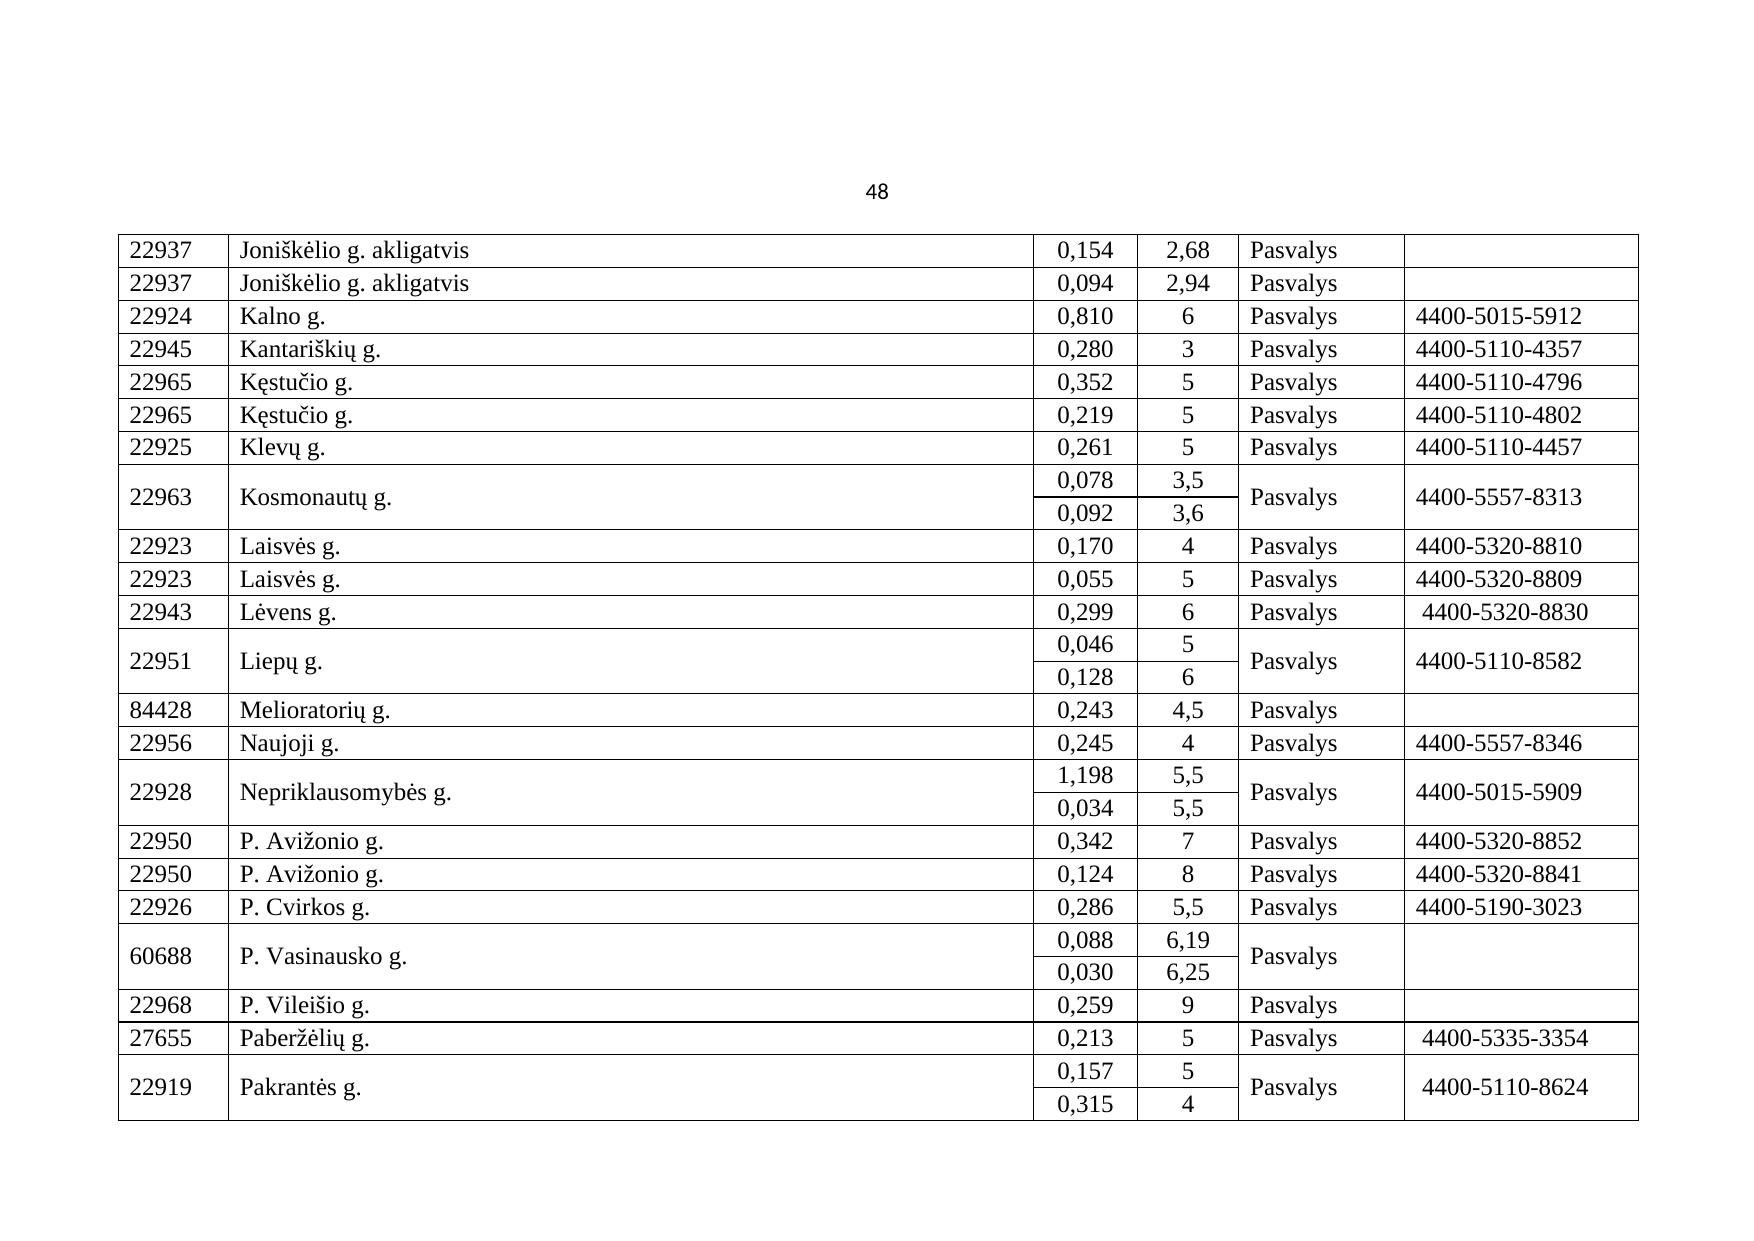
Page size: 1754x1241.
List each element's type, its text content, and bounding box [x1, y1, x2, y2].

table_cell Melioratorių g. [229, 694, 1033, 726]
table_cell 0,046 [1034, 629, 1137, 661]
table_cell Kęstučio g. [229, 366, 1033, 398]
table_cell Liepų g. [229, 629, 1033, 693]
table_cell P. Cvirkos g. [229, 891, 1033, 923]
table_cell 5 [1138, 366, 1238, 398]
table_cell 0,170 [1034, 530, 1137, 562]
table_cell 0,810 [1034, 301, 1137, 332]
table_cell Kalno g. [229, 301, 1033, 332]
table_cell 22950 [119, 826, 228, 857]
table_cell Pasvalys [1239, 268, 1404, 299]
table_cell 4400-5015-5912 [1405, 301, 1638, 332]
table_cell 22943 [119, 596, 228, 628]
table_cell 0,124 [1034, 859, 1137, 890]
table_cell 3,6 [1138, 498, 1238, 529]
table_cell 22928 [119, 760, 228, 824]
table_cell 4400-5320-8809 [1405, 563, 1638, 595]
table_cell 3,5 [1138, 465, 1238, 496]
table_cell 4 [1138, 1088, 1238, 1120]
table_cell Pasvalys [1239, 530, 1404, 562]
table_cell Pasvalys [1239, 465, 1404, 529]
table_cell 5 [1138, 1055, 1238, 1087]
table_cell 4400-5320-8852 [1405, 826, 1638, 857]
table_cell 4400-5110-4796 [1405, 366, 1638, 398]
table_cell 0,154 [1034, 235, 1137, 267]
table_cell Pasvalys [1239, 1055, 1404, 1120]
table_cell 0,030 [1034, 957, 1137, 989]
table_cell 4400-5335-3354 [1405, 1023, 1638, 1054]
table_cell 4400-5110-8624 [1405, 1055, 1638, 1120]
table_cell 4 [1138, 530, 1238, 562]
table_cell Pasvalys [1239, 859, 1404, 890]
table_cell 3 [1138, 334, 1238, 365]
table_cell 0,088 [1034, 924, 1137, 956]
table_cell 22965 [119, 366, 228, 398]
table_cell 22950 [119, 859, 228, 890]
table_cell Lėvens g. [229, 596, 1033, 628]
table_cell 0,261 [1034, 432, 1137, 464]
table_cell 0,219 [1034, 399, 1137, 431]
table_cell [1405, 924, 1638, 989]
table_cell 0,034 [1034, 793, 1137, 824]
table_cell Joniškėlio g. akligatvis [229, 268, 1033, 299]
table_cell 5 [1138, 399, 1238, 431]
table_cell 22919 [119, 1055, 228, 1120]
table_cell Pasvalys [1239, 629, 1404, 693]
table_cell 1,198 [1034, 760, 1137, 792]
table_cell 4400-5015-5909 [1405, 760, 1638, 824]
table_cell P. Avižonio g. [229, 826, 1033, 857]
table_cell 84428 [119, 694, 228, 726]
table_cell 0,299 [1034, 596, 1137, 628]
table_cell Pasvalys [1239, 334, 1404, 365]
table_cell 0,157 [1034, 1055, 1137, 1087]
table_cell 5 [1138, 629, 1238, 661]
table_cell 4 [1138, 727, 1238, 759]
table_cell Laisvės g. [229, 563, 1033, 595]
table_cell 0,092 [1034, 498, 1137, 529]
table_cell Pasvalys [1239, 760, 1404, 824]
table_cell 4400-5110-8582 [1405, 629, 1638, 693]
table_cell 5 [1138, 563, 1238, 595]
table_cell 0,213 [1034, 1023, 1137, 1054]
table_cell 0,342 [1034, 826, 1137, 857]
table_cell 5,5 [1138, 891, 1238, 923]
table_cell 4400-5110-4457 [1405, 432, 1638, 464]
table_cell 5 [1138, 1023, 1238, 1054]
table_cell 2,94 [1138, 268, 1238, 299]
table_cell 22923 [119, 563, 228, 595]
table_cell Pasvalys [1239, 399, 1404, 431]
table_cell P. Vileišio g. [229, 990, 1033, 1021]
table_cell Klevų g. [229, 432, 1033, 464]
table_cell 4400-5320-8841 [1405, 859, 1638, 890]
table_cell Joniškėlio g. akligatvis [229, 235, 1033, 267]
table_cell 0,243 [1034, 694, 1137, 726]
table_cell 0,078 [1034, 465, 1137, 496]
table_cell Pasvalys [1239, 366, 1404, 398]
table_cell Pasvalys [1239, 432, 1404, 464]
table_cell 6,25 [1138, 957, 1238, 989]
table_cell Pasvalys [1239, 563, 1404, 595]
table_cell Pasvalys [1239, 596, 1404, 628]
table_cell Kęstučio g. [229, 399, 1033, 431]
table_cell 4400-5557-8346 [1405, 727, 1638, 759]
table_cell 22965 [119, 399, 228, 431]
table_cell 60688 [119, 924, 228, 989]
table_cell 22945 [119, 334, 228, 365]
table_cell Pasvalys [1239, 826, 1404, 857]
table_cell 22925 [119, 432, 228, 464]
table_cell 0,055 [1034, 563, 1137, 595]
table_cell 6 [1138, 301, 1238, 332]
table_cell 0,280 [1034, 334, 1137, 365]
table_cell Pasvalys [1239, 235, 1404, 267]
table_cell [1405, 694, 1638, 726]
table_cell 0,259 [1034, 990, 1137, 1021]
table_cell 0,286 [1034, 891, 1137, 923]
table_cell 27655 [119, 1023, 228, 1054]
table_cell 6 [1138, 596, 1238, 628]
table_cell 7 [1138, 826, 1238, 857]
table_cell 0,315 [1034, 1088, 1137, 1120]
table_cell Pasvalys [1239, 990, 1404, 1021]
table_cell 22951 [119, 629, 228, 693]
table_cell 8 [1138, 859, 1238, 890]
table_cell Kantariškių g. [229, 334, 1033, 365]
table_cell 5,5 [1138, 760, 1238, 792]
table_cell 22926 [119, 891, 228, 923]
table_cell 5,5 [1138, 793, 1238, 824]
table_cell [1405, 268, 1638, 299]
table_cell Pasvalys [1239, 924, 1404, 989]
table_cell 22956 [119, 727, 228, 759]
table_cell Naujoji g. [229, 727, 1033, 759]
table_cell Laisvės g. [229, 530, 1033, 562]
table_cell 4400-5557-8313 [1405, 465, 1638, 529]
table_cell 22924 [119, 301, 228, 332]
table_cell Pasvalys [1239, 727, 1404, 759]
table_cell 0,352 [1034, 366, 1137, 398]
table_cell Kosmonautų g. [229, 465, 1033, 529]
table_cell 22963 [119, 465, 228, 529]
table_cell Pasvalys [1239, 891, 1404, 923]
table_cell 22968 [119, 990, 228, 1021]
table_cell 9 [1138, 990, 1238, 1021]
table_cell Pasvalys [1239, 694, 1404, 726]
table_cell Pakrantės g. [229, 1055, 1033, 1120]
table_cell Nepriklausomybės g. [229, 760, 1033, 824]
table_cell 0,245 [1034, 727, 1137, 759]
table_cell 0,128 [1034, 662, 1137, 693]
table_cell 2,68 [1138, 235, 1238, 267]
table_cell P. Avižonio g. [229, 859, 1033, 890]
table_cell 4400-5320-8830 [1405, 596, 1638, 628]
table_cell 5 [1138, 432, 1238, 464]
table_cell 6 [1138, 662, 1238, 693]
table_cell 4,5 [1138, 694, 1238, 726]
table_cell P. Vasinausko g. [229, 924, 1033, 989]
table_cell 22923 [119, 530, 228, 562]
table_cell 4400-5110-4802 [1405, 399, 1638, 431]
table_cell Paberžėlių g. [229, 1023, 1033, 1054]
table_cell 22937 [119, 268, 228, 299]
table_cell 4400-5320-8810 [1405, 530, 1638, 562]
table_cell 4400-5110-4357 [1405, 334, 1638, 365]
table_cell 6,19 [1138, 924, 1238, 956]
table_cell 0,094 [1034, 268, 1137, 299]
table_cell Pasvalys [1239, 301, 1404, 332]
table_cell Pasvalys [1239, 1023, 1404, 1054]
table_cell [1405, 990, 1638, 1021]
table_cell 22937 [119, 235, 228, 267]
table_cell 4400-5190-3023 [1405, 891, 1638, 923]
table_cell [1405, 235, 1638, 267]
